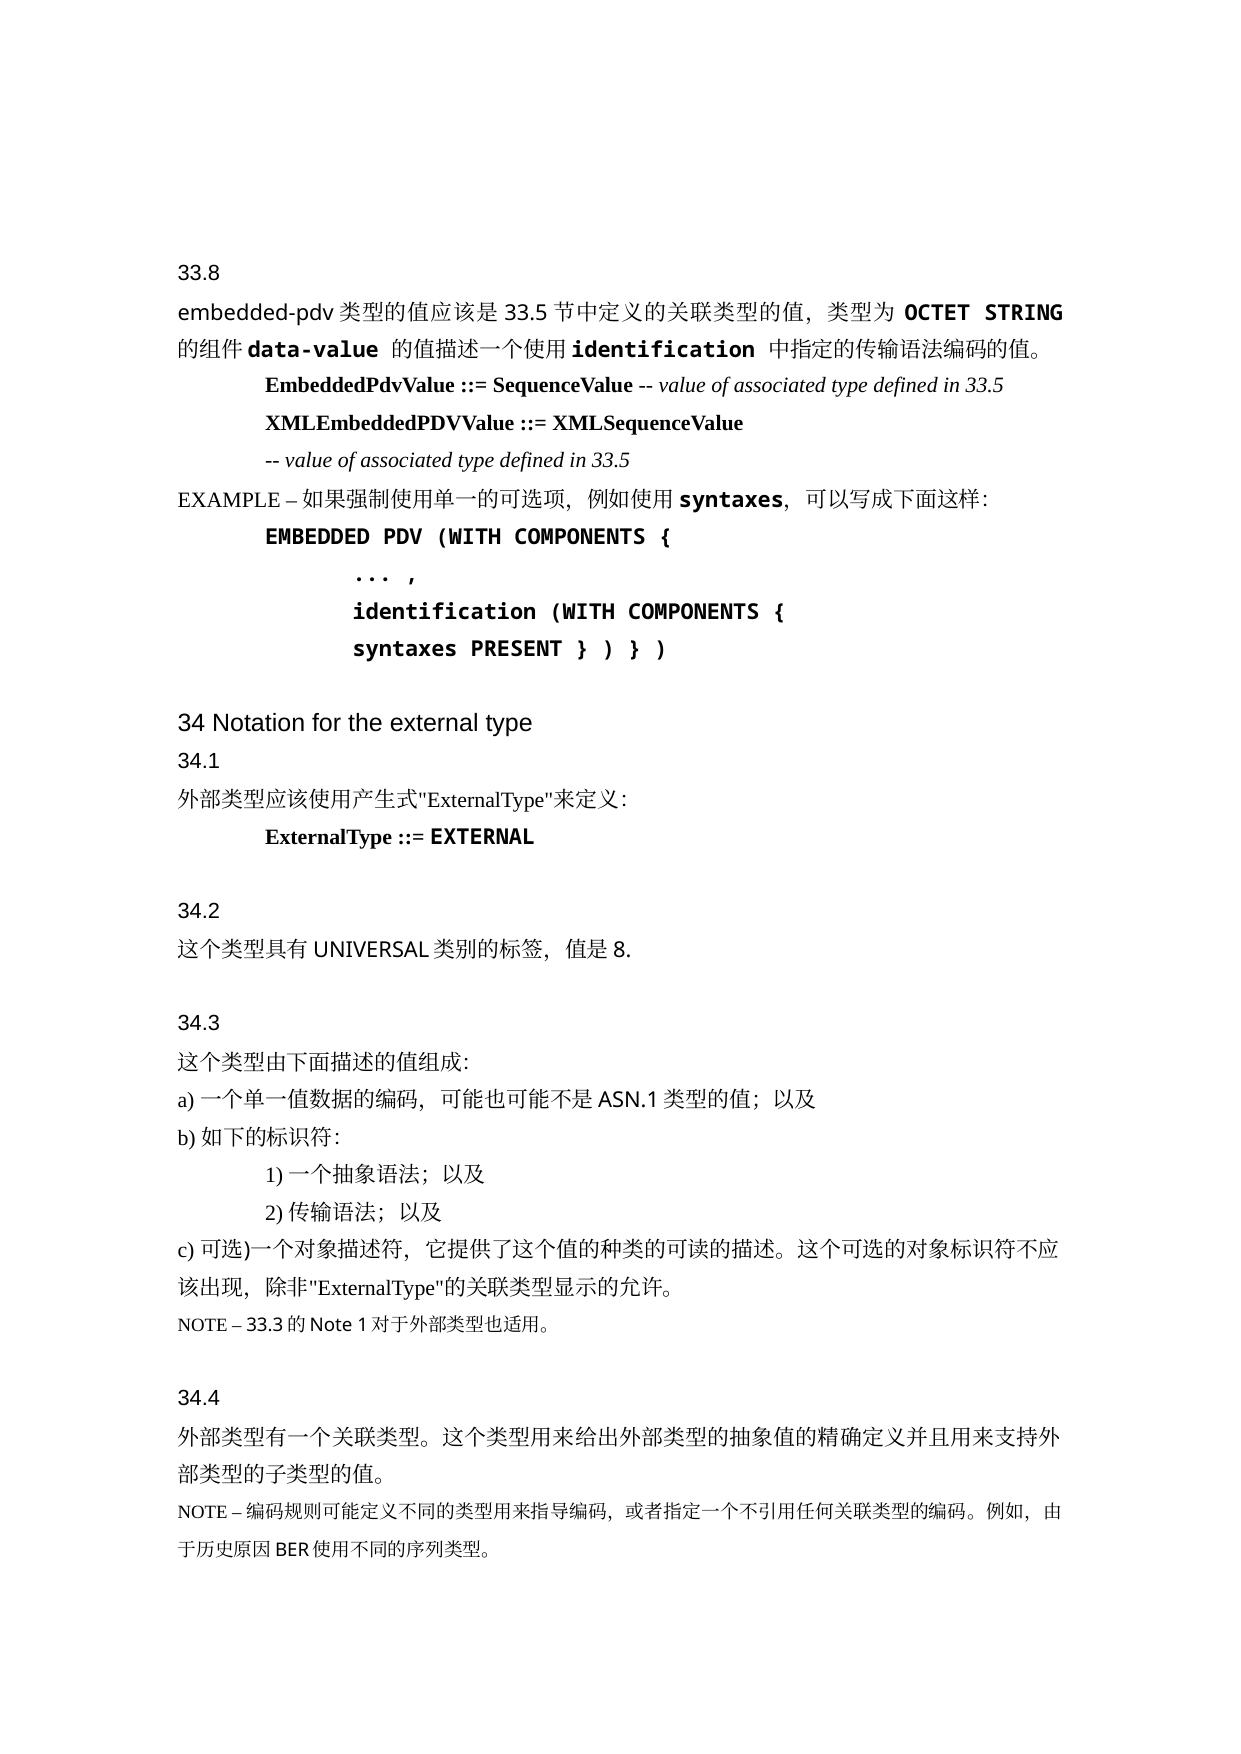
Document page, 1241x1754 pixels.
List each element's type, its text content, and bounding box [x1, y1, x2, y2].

text 这个类型由下面描述的值组成： [177, 1042, 1063, 1079]
text ExternalType ::= EXTERNAL [177, 817, 1063, 854]
text -- value of associated type defined in 33.5 [177, 442, 1063, 479]
text EMBEDDED PDV (WITH COMPONENTS { [177, 517, 1063, 554]
text ... , [177, 554, 1063, 592]
text EXAMPLE – 如果强制使用单一的可选项，例如使用syntaxes，可以写成下面这样： [177, 479, 1063, 517]
subtitle 34.4 [177, 1379, 1063, 1417]
text syntaxes PRESENT } ) } ) [177, 629, 1063, 667]
text 外部类型有一个关联类型。这个类型用来给出外部类型的抽象值的精确定义并且用来支持外部类型的子类型的值。 [177, 1417, 1063, 1492]
text embedded-pdv类型的值应该是33.5节中定义的关联类型的值，类型为 OCTET STRING 的组件data-value 的值描述一个使用identification 中指定的传输语法编码的值。 [177, 292, 1063, 367]
text identification (WITH COMPONENTS { [177, 592, 1063, 629]
text 2) 传输语法；以及 [177, 1192, 1063, 1229]
text 这个类型具有UNIVERSAL类别的标签，值是8. [177, 929, 1063, 967]
text b) 如下的标识符： [177, 1117, 1063, 1154]
text 1) 一个抽象语法；以及 [177, 1154, 1063, 1192]
text EmbeddedPdvValue ::= SequenceValue -- value of associated type defined in 33.5 [177, 367, 1063, 404]
text a) 一个单一值数据的编码，可能也可能不是ASN.1类型的值；以及 [177, 1079, 1063, 1117]
subtitle 34.3 [177, 1004, 1063, 1042]
text NOTE – 33.3的Note 1对于外部类型也适用。 [177, 1304, 1063, 1342]
subtitle 34.2 [177, 892, 1063, 929]
text c) 可选)一个对象描述符，它提供了这个值的种类的可读的描述。这个可选的对象标识符不应该出现，除非"ExternalType"的关联类型显示的允许。 [177, 1229, 1063, 1304]
subtitle 34.1 [177, 742, 1063, 779]
text XMLEmbeddedPDVValue ::= XMLSequenceValue [177, 404, 1063, 442]
subtitle 33.8 [177, 254, 1063, 292]
text NOTE – 编码规则可能定义不同的类型用来指导编码，或者指定一个不引用任何关联类型的编码。例如，由于历史原因BER使用不同的序列类型。 [177, 1492, 1063, 1567]
text 外部类型应该使用产生式"ExternalType"来定义： [177, 779, 1063, 817]
subtitle 34 Notation for the external type [177, 704, 1063, 742]
